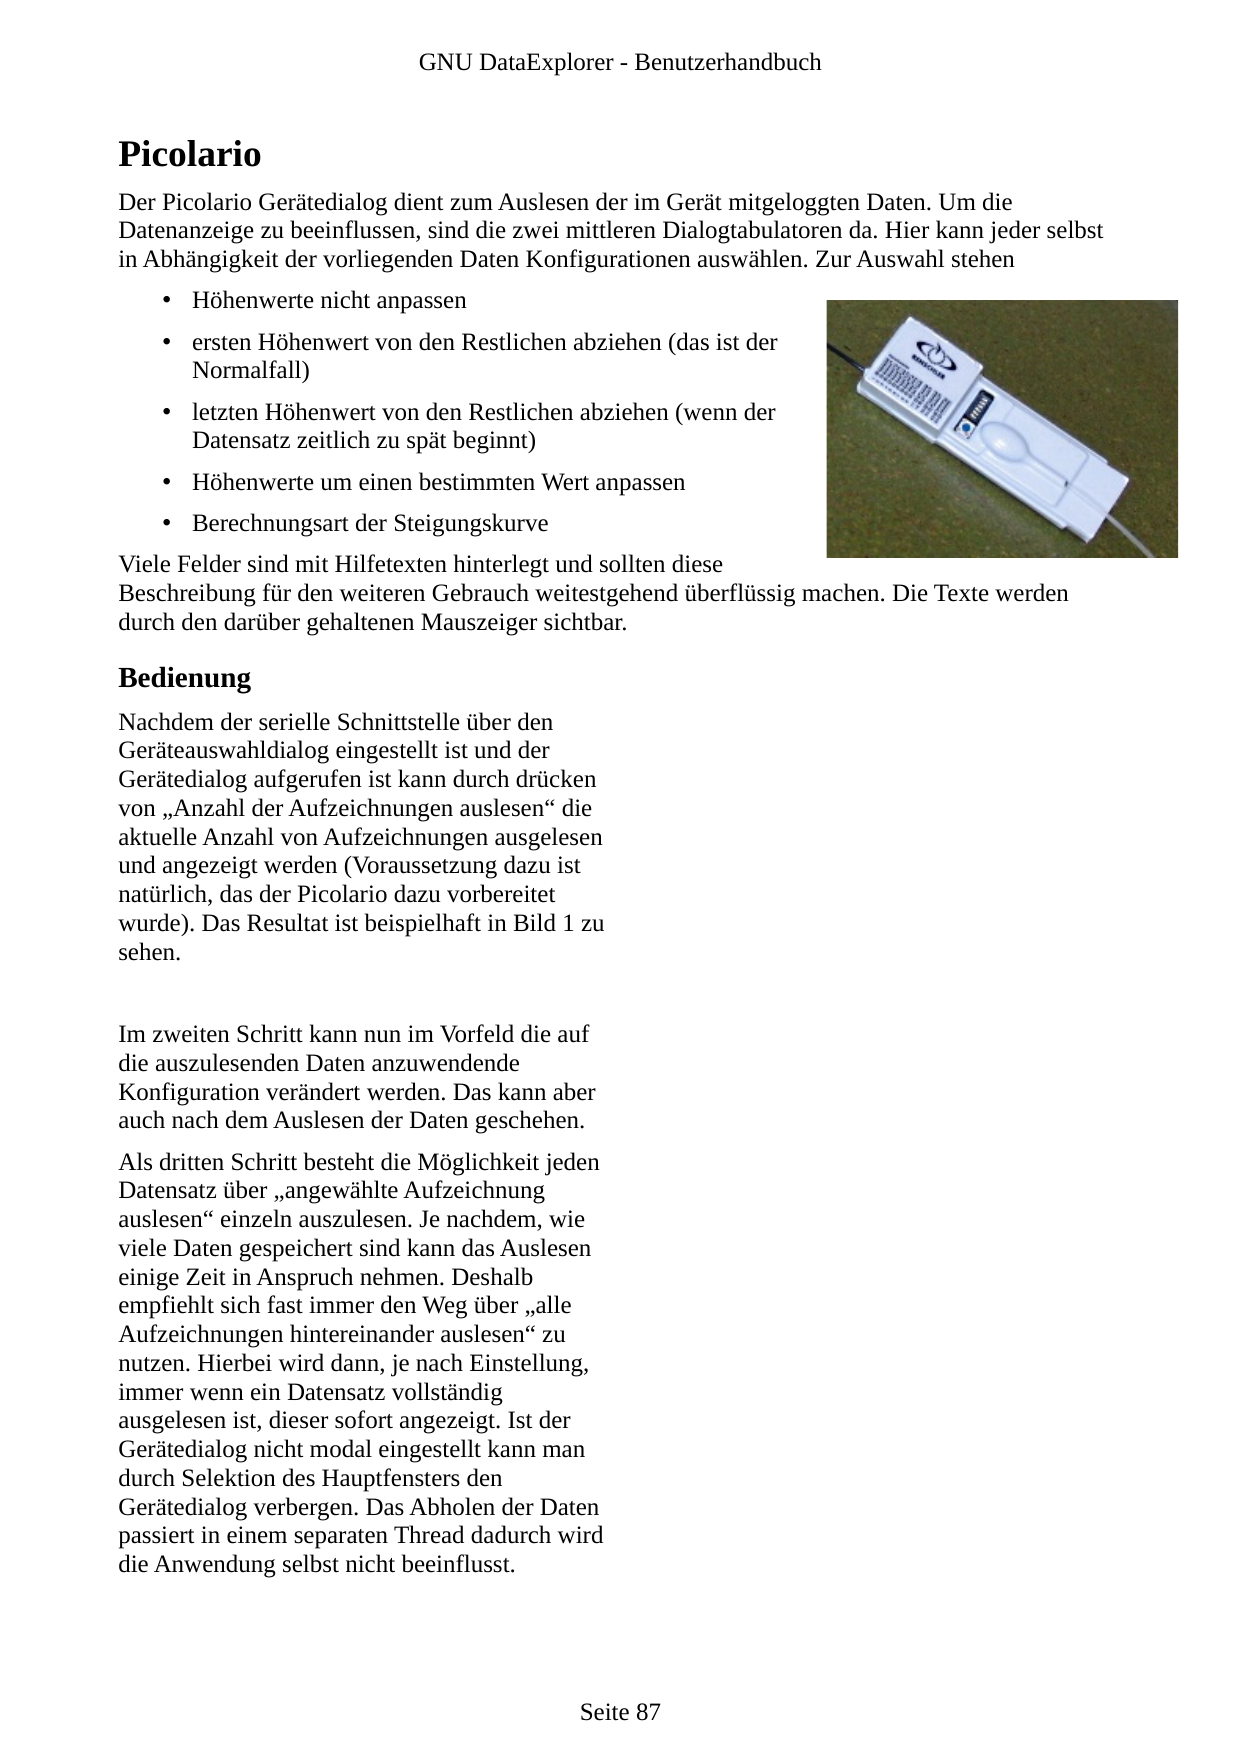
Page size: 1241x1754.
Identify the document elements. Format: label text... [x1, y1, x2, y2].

text Als dritten Schritt besteht die Möglichkeit jeden Datensatz über „angewählte Aufzeichnung auslesen“ einzeln auszulesen. Je nachdem, wie viele Daten gespeichert sind kann das Auslesen einige Zeit in Anspruch nehmen. Deshalb empfiehlt sich fast immer den Weg über „alle Aufzeichnungen hintereinander auslesen“ zu nutzen. Hierbei wird dann, je nach Einstellung, immer wenn ein Datensatz vollständig ausgelesen ist, dieser sofort angezeigt. Ist der Gerätedialog nicht modal eingestellt kann man durch Selektion des Hauptfensters den Gerätedialog verbergen. Das Abholen der Daten passiert in einem separaten Thread dadurch wird die Anwendung selbst nicht beeinflusst. [118, 1147, 1122, 1578]
picture [826, 300, 1179, 558]
list Berechnungsart der Steigungskurve [162, 508, 826, 537]
text Der Picolario Gerätedialog dient zum Auslesen der im Gerät mitgeloggten Daten. Um die Datenanzeige zu beeinflussen, sind die zwei mittleren Dialogtabulatoren da. Hier kann jeder selbst in Abhängigkeit der vorliegenden Daten Konfigurationen auswählen. Zur Auswahl stehen [118, 187, 1122, 273]
text Viele Felder sind mit Hilfetexten hinterlegt und sollten diese Beschreibung für den weiteren Gebrauch weitestgehend überflüssig machen. Die Texte werden durch den darüber gehaltenen Mauszeiger sichtbar. [118, 549, 1122, 636]
subtitle Picolario [118, 131, 1122, 174]
text Im zweiten Schritt kann nun im Vorfeld die auf die auszulesenden Daten anzuwendende Konfiguration verändert werden. Das kann aber auch nach dem Auslesen der Daten geschehen. [118, 1019, 1122, 1134]
list Höhenwerte um einen bestimmten Wert anpassen [162, 467, 826, 496]
list letzten Höhenwert von den Restlichen abziehen (wenn der Datensatz zeitlich zu spät beginnt) [162, 397, 826, 454]
text Nachdem der serielle Schnittstelle über den Geräteauswahldialog eingestellt ist und der Gerätedialog aufgerufen ist kann durch drücken von „Anzahl der Aufzeichnungen auslesen“ die aktuelle Anzahl von Aufzeichnungen ausgelesen und angezeigt werden (Voraussetzung dazu ist natürlich, das der Picolario dazu vorbereitet wurde). Das Resultat ist beispielhaft in Bild 1 zu sehen. [118, 707, 1122, 965]
list Höhenwerte nicht anpassen [162, 286, 1122, 314]
list ersten Höhenwert von den Restlichen abziehen (das ist der Normalfall) [162, 327, 826, 384]
subtitle Bedienung [118, 661, 1122, 694]
